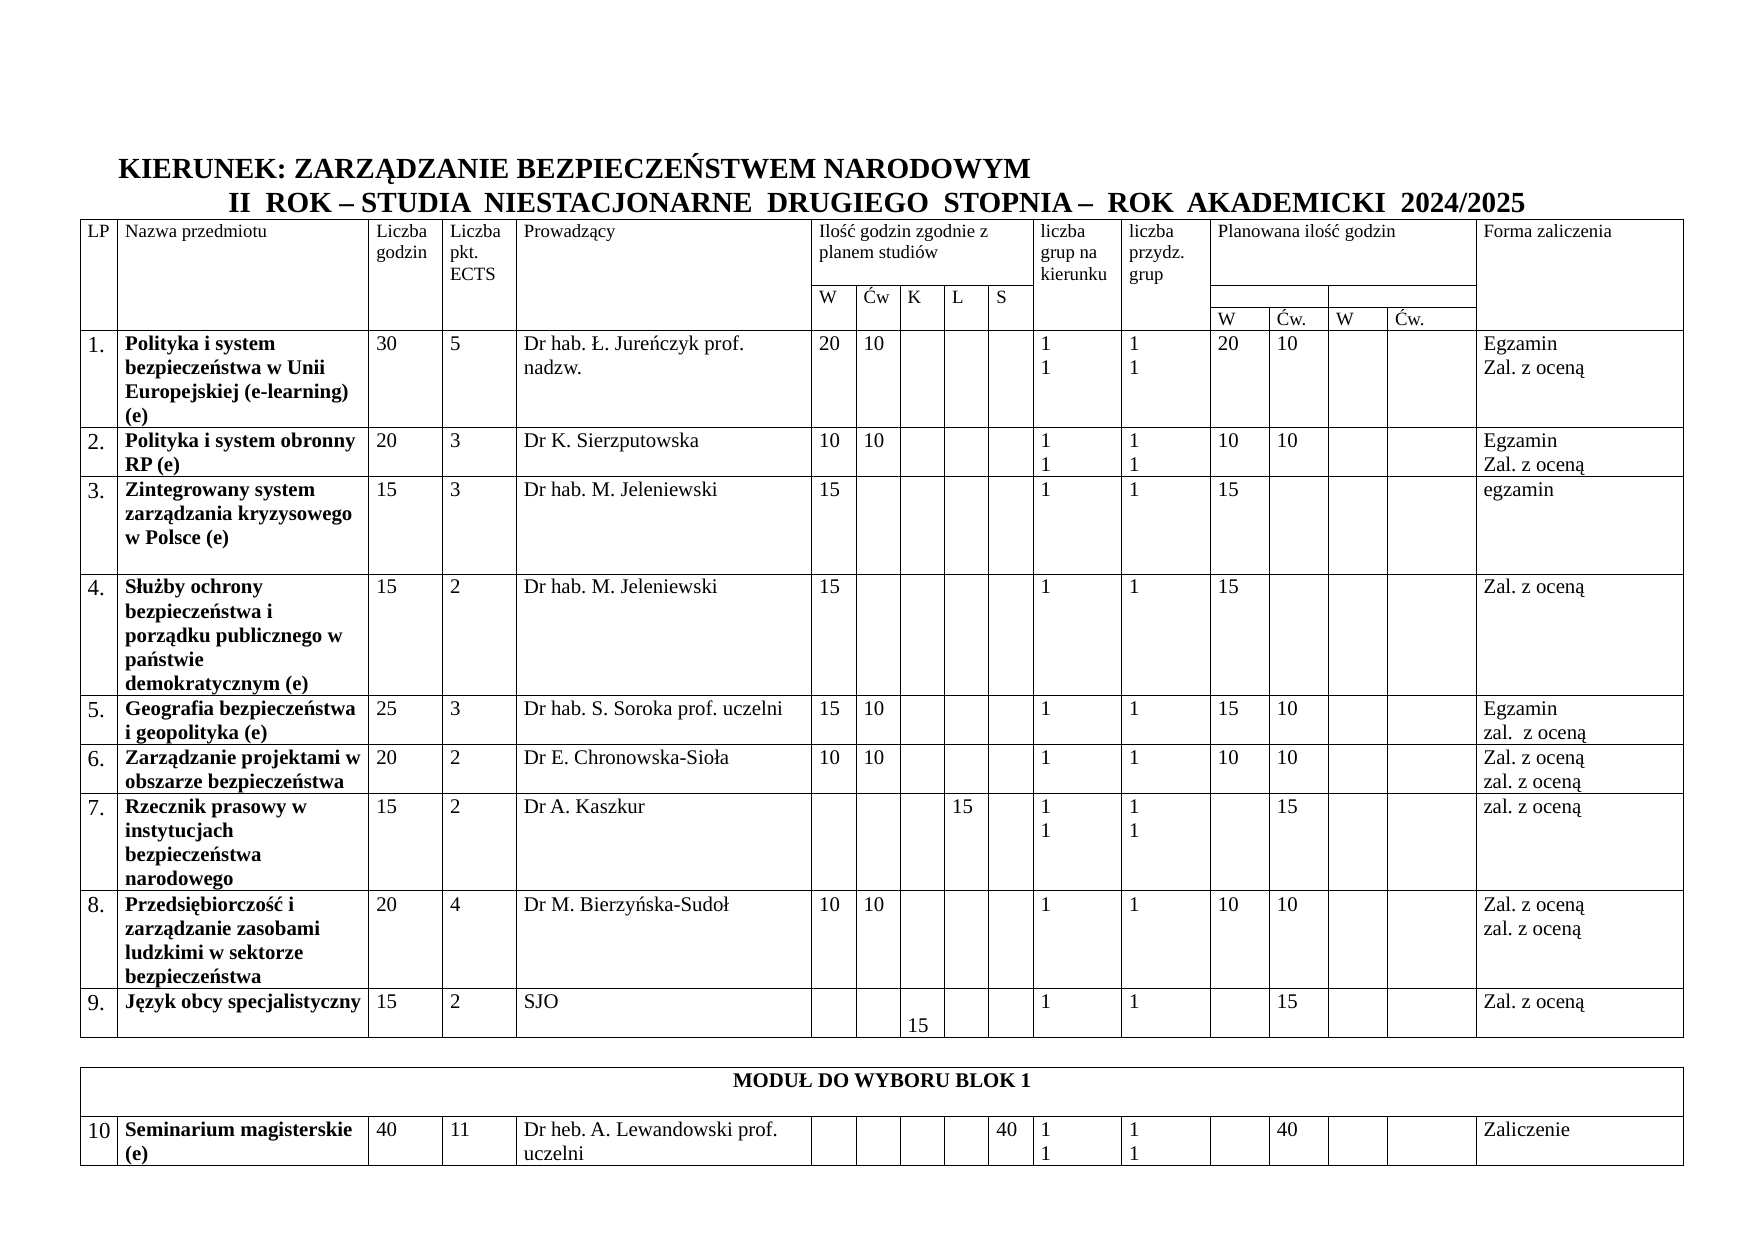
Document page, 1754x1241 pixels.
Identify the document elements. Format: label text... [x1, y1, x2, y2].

table_cell 10 [857, 696, 900, 744]
table_header Prowadzący [517, 220, 811, 330]
table_header Forma zaliczenia [1477, 220, 1683, 330]
table_cell 1 1 [1122, 1117, 1210, 1165]
table_cell 15 [812, 696, 856, 744]
table_header Liczba pkt. ECTS [443, 220, 516, 284]
table_cell 1 1 [1034, 331, 1121, 427]
table_cell [945, 1117, 988, 1165]
table_cell W [1329, 308, 1387, 330]
table_cell 10 [1211, 428, 1269, 476]
table_cell [812, 794, 856, 890]
table_cell [857, 1117, 900, 1165]
table_cell [989, 794, 1033, 890]
table_cell [1329, 891, 1387, 988]
table_header liczba przydz. grup [1122, 220, 1210, 330]
table_cell 10 [1270, 428, 1328, 476]
table_cell [901, 696, 944, 744]
table_cell Dr hab. M. Jeleniewski [517, 477, 811, 573]
table_cell Ćw. [1388, 308, 1476, 330]
table_cell [1388, 891, 1476, 988]
table_cell [1388, 1117, 1476, 1165]
table_cell [945, 745, 988, 793]
table_cell 4. [81, 575, 117, 695]
table_cell 2 [443, 575, 516, 695]
table_cell [812, 1117, 856, 1165]
table_cell [945, 891, 988, 988]
table_cell Zal. z oceną [1477, 575, 1683, 695]
table_cell [1211, 794, 1269, 890]
table_cell [443, 307, 516, 330]
table_cell Zarządzanie projektami w obszarze bezpieczeństwa [118, 745, 368, 793]
table_cell [857, 794, 900, 890]
table_cell 3 [443, 696, 516, 744]
table_cell 10 [1211, 891, 1269, 988]
table_cell [1388, 745, 1476, 793]
table_cell Egzamin Zal. z oceną [1477, 331, 1683, 427]
table_cell 1 [1122, 989, 1210, 1037]
table_cell L [945, 286, 988, 330]
table_cell 1 [1034, 696, 1121, 744]
table_cell 1 1 [1122, 331, 1210, 427]
table_cell [945, 428, 988, 476]
table_cell [1211, 286, 1328, 307]
table_cell Polityka i system obronny RP (e) [118, 428, 368, 476]
table_cell Zintegrowany system zarządzania kryzysowego w Polsce (e) [118, 477, 368, 573]
table_cell [443, 285, 516, 307]
table_cell 10 [857, 745, 900, 793]
table_cell Przedsiębiorczość i zarządzanie zasobami ludzkimi w sektorze bezpieczeństwa [118, 891, 368, 988]
table_cell 15 [1211, 696, 1269, 744]
table_cell 1 [1034, 575, 1121, 695]
table_cell 11 [443, 1117, 516, 1165]
table_cell 5 [443, 331, 516, 427]
table_cell 9. [81, 989, 117, 1037]
table_header liczba grup na kierunku [1034, 220, 1121, 330]
table_cell 20 [369, 891, 442, 988]
table_cell [1329, 1117, 1387, 1165]
table_cell 15 [369, 989, 442, 1037]
table_cell [945, 331, 988, 427]
table_cell [989, 696, 1033, 744]
table_cell 10 [857, 891, 900, 988]
table_cell Zal. z oceną zal. z oceną [1477, 745, 1683, 793]
table_cell 1 1 [1122, 428, 1210, 476]
table_header Ilość godzin zgodnie z planem studiów [812, 220, 1033, 284]
table_cell SJO [517, 989, 811, 1037]
table_cell Dr hab. Ł. Jureńczyk prof. nadzw. [517, 331, 811, 427]
table_cell Dr A. Kaszkur [517, 794, 811, 890]
table_cell 10 [1270, 891, 1328, 988]
table_cell [1211, 1117, 1269, 1165]
table_cell 20 [369, 745, 442, 793]
table_cell 1 [1122, 696, 1210, 744]
table_cell 15 [812, 575, 856, 695]
table_cell 1 1 [1034, 794, 1121, 890]
table_cell [1329, 428, 1387, 476]
table_cell [1388, 477, 1476, 573]
table_cell Seminarium magisterskie (e) [118, 1117, 368, 1165]
table_cell 15 [1211, 575, 1269, 695]
table_cell 7. [81, 794, 117, 890]
table_cell 15 [1270, 989, 1328, 1037]
table_cell 1 [1034, 989, 1121, 1037]
table_cell 15 [369, 794, 442, 890]
table_cell [901, 477, 944, 573]
table_cell 1 [1122, 575, 1210, 695]
table_cell Egzamin Zal. z oceną [1477, 428, 1683, 476]
table_cell 10 [812, 891, 856, 988]
table_cell 10 [812, 428, 856, 476]
table_cell [989, 477, 1033, 573]
table_header Planowana ilość godzin [1211, 220, 1476, 284]
table_cell [901, 891, 944, 988]
table_cell [945, 477, 988, 573]
table_cell Dr K. Sierzputowska [517, 428, 811, 476]
table_cell 2 [443, 745, 516, 793]
table_cell [989, 428, 1033, 476]
table_cell [857, 575, 900, 695]
table_cell Dr hab. S. Soroka prof. uczelni [517, 696, 811, 744]
table_cell 10 [857, 331, 900, 427]
table_cell [1388, 696, 1476, 744]
table_cell 3 [443, 477, 516, 573]
table_header Nazwa przedmiotu [118, 220, 368, 330]
table_cell Geografia bezpieczeństwa i geopolityka (e) [118, 696, 368, 744]
table_cell 25 [369, 696, 442, 744]
table_cell 10 [81, 1117, 117, 1165]
table_cell [989, 575, 1033, 695]
subtitle II ROK – STUDIA NIESTACJONARNE DRUGIEGO STOPNIA – ROK AKADEMICKI 2024/2025 [118, 185, 1636, 219]
table_cell [812, 989, 856, 1037]
table_cell [857, 477, 900, 573]
table_cell [945, 989, 988, 1037]
table_cell Zaliczenie [1477, 1117, 1683, 1165]
table_cell [989, 891, 1033, 988]
table_cell 6. [81, 745, 117, 793]
table_cell 40 [369, 1117, 442, 1165]
table_cell 8. [81, 891, 117, 988]
table_cell 15 [945, 794, 988, 890]
table_cell [1388, 794, 1476, 890]
table_cell 5. [81, 696, 117, 744]
table_cell 15 [812, 477, 856, 573]
table_cell [901, 794, 944, 890]
table_cell W [1211, 308, 1269, 330]
table_cell 1 1 [1034, 1117, 1121, 1165]
table_cell zal. z oceną [1477, 794, 1683, 890]
table_cell [1388, 331, 1476, 427]
table_cell 1 [1122, 891, 1210, 988]
table_cell 1. [81, 331, 117, 427]
table_cell [901, 428, 944, 476]
table_cell Dr hab. M. Jeleniewski [517, 575, 811, 695]
table_cell W [812, 286, 856, 330]
table_cell [1270, 575, 1328, 695]
table_cell 10 [857, 428, 900, 476]
table_cell 20 [812, 331, 856, 427]
table_cell [1329, 331, 1387, 427]
table_header MODUŁ DO WYBORU BLOK 1 [81, 1068, 1683, 1116]
table_cell [1270, 477, 1328, 573]
table_cell [901, 745, 944, 793]
table_header Liczba godzin [369, 220, 442, 330]
table_cell 10 [812, 745, 856, 793]
table_cell [1329, 286, 1476, 307]
table_cell 4 [443, 891, 516, 988]
table_cell [1329, 696, 1387, 744]
table_cell 1 1 [1122, 794, 1210, 890]
table_cell Ćw [857, 286, 900, 330]
table_cell 1 [1034, 477, 1121, 573]
table_cell [1388, 989, 1476, 1037]
table_cell egzamin [1477, 477, 1683, 573]
table_cell [1329, 575, 1387, 695]
table_cell [1329, 745, 1387, 793]
table_cell K [901, 286, 944, 330]
table_cell Dr E. Chronowska-Sioła [517, 745, 811, 793]
table_cell 40 [1270, 1117, 1328, 1165]
table_cell Egzamin zal. z oceną [1477, 696, 1683, 744]
table_cell 1 [1122, 745, 1210, 793]
table_cell [945, 575, 988, 695]
table_cell [1388, 575, 1476, 695]
table_cell 10 [1270, 331, 1328, 427]
table_cell 1 [1122, 477, 1210, 573]
table_cell [1329, 794, 1387, 890]
table_cell Dr M. Bierzyńska-Sudoł [517, 891, 811, 988]
table_cell 15 [369, 477, 442, 573]
table_cell Język obcy specjalistyczny [118, 989, 368, 1037]
table_cell 1 [1034, 891, 1121, 988]
table_cell 10 [1270, 745, 1328, 793]
table_cell 20 [1211, 331, 1269, 427]
table_cell Rzecznik prasowy w instytucjach bezpieczeństwa narodowego [118, 794, 368, 890]
table_cell [945, 696, 988, 744]
table_cell [989, 745, 1033, 793]
table_cell 10 [1270, 696, 1328, 744]
table_cell [1329, 477, 1387, 573]
table_cell Służby ochrony bezpieczeństwa i porządku publicznego w państwie demokratycznym (e) [118, 575, 368, 695]
table_cell 20 [369, 428, 442, 476]
table_cell 2. [81, 428, 117, 476]
table_cell [1388, 428, 1476, 476]
table_cell 10 [1211, 745, 1269, 793]
table_cell S [989, 286, 1033, 330]
table_cell 3 [443, 428, 516, 476]
table_cell 15 [369, 575, 442, 695]
table_cell 3. [81, 477, 117, 573]
table_cell 1 1 [1034, 428, 1121, 476]
table_cell [989, 331, 1033, 427]
table_cell 30 [369, 331, 442, 427]
table_cell Zal. z oceną zal. z oceną [1477, 891, 1683, 988]
table_cell [901, 331, 944, 427]
table_cell 2 [443, 794, 516, 890]
table_cell Zal. z oceną [1477, 989, 1683, 1037]
table_cell [1329, 989, 1387, 1037]
table_cell 15 [1270, 794, 1328, 890]
table_cell 15 [901, 989, 944, 1037]
subtitle KIERUNEK: ZARZĄDZANIE BEZPIECZEŃSTWEM NARODOWYM [118, 152, 1636, 185]
table_cell Polityka i system bezpieczeństwa w Unii Europejskiej (e-learning) (e) [118, 331, 368, 427]
table_cell Dr heb. A. Lewandowski prof. uczelni [517, 1117, 811, 1165]
table_cell 40 [989, 1117, 1033, 1165]
table_cell 15 [1211, 477, 1269, 573]
table_cell 2 [443, 989, 516, 1037]
table_cell Ćw. [1270, 308, 1328, 330]
table_cell [901, 1117, 944, 1165]
table_cell [989, 989, 1033, 1037]
table_cell [901, 575, 944, 695]
table_cell [857, 989, 900, 1037]
table_cell 1 [1034, 745, 1121, 793]
table_header LP [81, 220, 117, 330]
table_cell [1211, 989, 1269, 1037]
